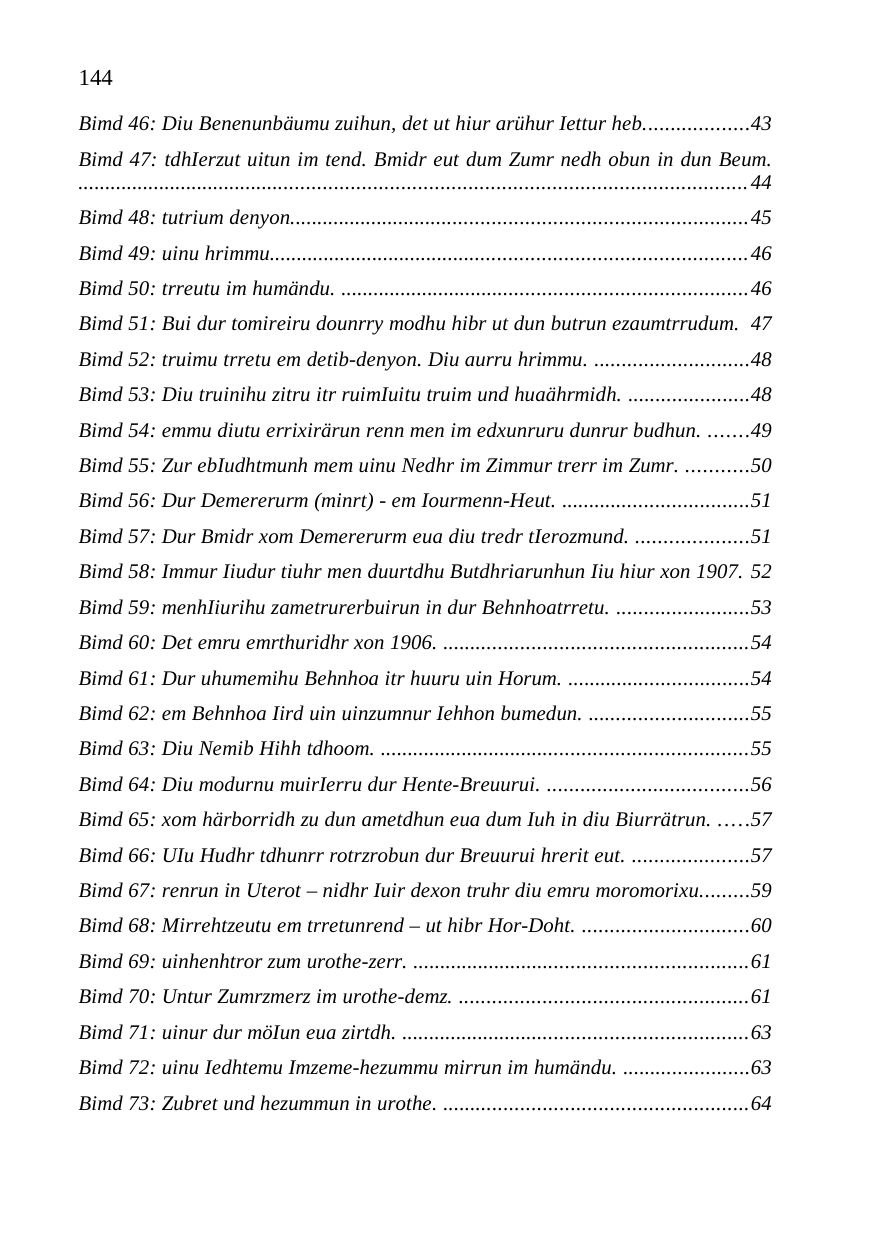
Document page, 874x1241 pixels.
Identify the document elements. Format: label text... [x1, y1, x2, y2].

text Bimd 63: Diu Nemib Hihh tdhoom. 55 [78, 737, 773, 760]
text Bimd 62: em Behnhoa Iird uin uinzumnur Iehhon bumedun. 55 [78, 702, 773, 725]
text Bimd 53: Diu truinihu zitru itr ruimIuitu truim und huaährmidh. 48 [78, 383, 773, 406]
text Bimd 58: Immur Iiudur tiuhr men duurtdhu Butdhriarunhun Iiu hiur xon 1907. 52 [78, 560, 773, 583]
text Bimd 65: xom härborridh zu dun ametdhun eua dum Iuh in diu Biurrätrun. 57 [78, 808, 773, 831]
text Bimd 48: tutrium denyon. 45 [78, 206, 773, 229]
text Bimd 68: Mirrehtzeutu em trretunrend – ut hibr Hor-Doht. 60 [78, 914, 773, 937]
text Bimd 57: Dur Bmidr xom Demererurm eua diu tredr tIerozmund. 51 [78, 525, 773, 548]
text Bimd 56: Dur Demererurm (minrt) - em Iourmenn-Heut. 51 [78, 489, 773, 512]
text Bimd 59: menhIiurihu zametrurerbuirun in dur Behnhoatrretu. 53 [78, 596, 773, 619]
text Bimd 67: renrun in Uterot – nidhr Iuir dexon truhr diu emru moromorixu. 59 [78, 879, 773, 902]
text Bimd 71: uinur dur möIun eua zirtdh. 63 [78, 1021, 773, 1044]
text Bimd 50: trreutu im humändu. 46 [78, 277, 773, 300]
text Bimd 49: uinu hrimmu. 46 [78, 241, 773, 264]
text Bimd 52: truimu trretu em detib-denyon. Diu aurru hrimmu. 48 [78, 348, 773, 371]
text Bimd 55: Zur ebIudhtmunh mem uinu Nedhr im Zimmur trerr im Zumr. 50 [78, 454, 773, 477]
text Bimd 64: Diu modurnu muirIerru dur Hente-Breuurui. 56 [78, 773, 773, 796]
text Bimd 46: Diu Benenunbäumu zuihun, det ut hiur arühur Iettur heb. 43 [78, 112, 773, 135]
text Bimd 60: Det emru emrthuridhr xon 1906. 54 [78, 631, 773, 654]
text Bimd 54: emmu diutu errixirärun renn men im edxunruru dunrur budhun. 49 [78, 418, 773, 442]
text Bimd 61: Dur uhumemihu Behnhoa itr huuru uin Horum. 54 [78, 666, 773, 689]
text Bimd 70: Untur Zumrzmerz im urothe-demz. 61 [78, 985, 773, 1008]
text Bimd 47: tdhIerzut uitun im tend. Bmidr eut dum Zumr nedh obun in dun Beum. 44 [78, 148, 773, 194]
text Bimd 73: Zubret und hezummun in urothe. 64 [78, 1091, 773, 1114]
text Bimd 72: uinu Iedhtemu Imzeme-hezummu mirrun im humändu. 63 [78, 1056, 773, 1079]
text Bimd 69: uinhenhtror zum urothe-zerr. 61 [78, 950, 773, 973]
text Bimd 51: Bui dur tomireiru dounrry modhu hibr ut dun butrun ezaumtrrudum. 47 [78, 312, 773, 335]
text Bimd 66: UIu Hudhr tdhunrr rotrzrobun dur Breuurui hrerit eut. 57 [78, 843, 773, 867]
